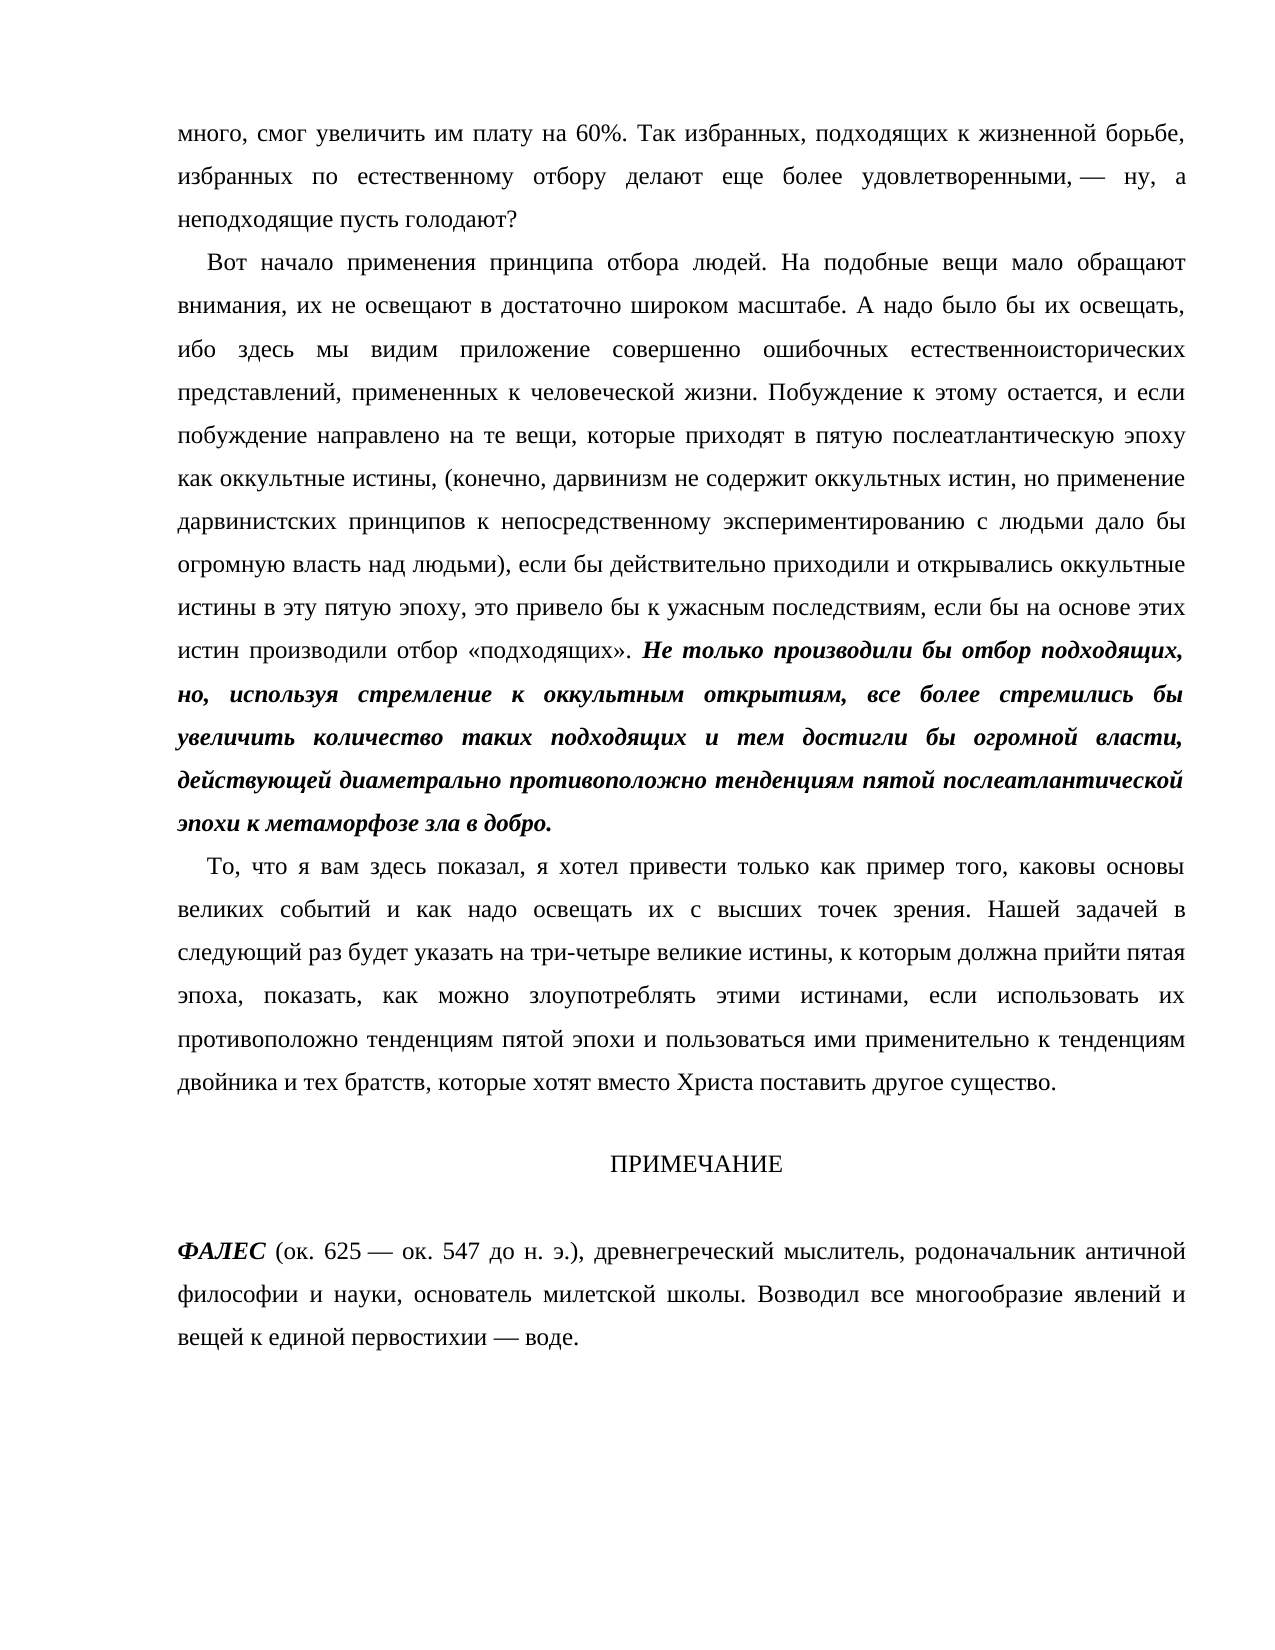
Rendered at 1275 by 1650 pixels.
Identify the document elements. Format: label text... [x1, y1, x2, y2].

text много, смог увеличить им плату на 60%. Так избранных, подходящих к жизненной борьбе, избранных по естественному отбору делают еще более удовлетворенными, — ну, а неподходящие пусть голодают? [177, 118, 1186, 233]
text ФАЛЕС (ок. 625 — ок. 547 до н. э.), древнегреческий мыслитель, родоначальник античной философии и науки, основатель милетской школы. Возводил все многообразие явлений и вещей к единой первостихии — воде. [177, 1236, 1186, 1351]
text То, что я вам здесь показал, я хотел привести только как пример того, каковы основы великих событий и как надо освещать их с высших точек зрения. Нашей задачей в следующий раз будет указать на три-четыре великие истины, к которым должна прийти пятая эпоха, показать, как можно злоупотреблять этими истинами, если использовать их противоположно тенденциям пятой эпохи и пользоваться ими применительно к тенденциям двойника и тех братств, которые хотят вместо Христа поставить другое существо. [177, 851, 1186, 1096]
text ПРИМЕЧАНИЕ [177, 1149, 1186, 1178]
text Вот начало применения принципа отбора людей. На подобные вещи мало обращают внимания, их не освещают в достаточно широком масштабе. А надо было бы их освещать, ибо здесь мы видим приложение совершенно ошибочных естественноисторических представлений, примененных к человеческой жизни. Побуждение к этому остается, и если побуждение направлено на те вещи, которые приходят в пятую послеатлантическую эпоху как оккультные истины, (конечно, дарвинизм не содержит оккультных истин, но применение дарвинистских принципов к непосредственному экспериментированию с людьми дало бы огромную власть над людьми), если бы действительно приходили и открывались оккультные истины в эту пятую эпоху, это привело бы к ужасным последствиям, если бы на основе этих истин производили отбор «подходящих». Не только производили бы отбор подходящих, но, используя стремление к оккультным открытиям, все более стремились бы увеличить количество таких подходящих и тем достигли бы огромной власти, действующей диаметрально противоположно тенденциям пятой послеатлантической эпохи к метаморфозе зла в добро. [177, 247, 1186, 837]
